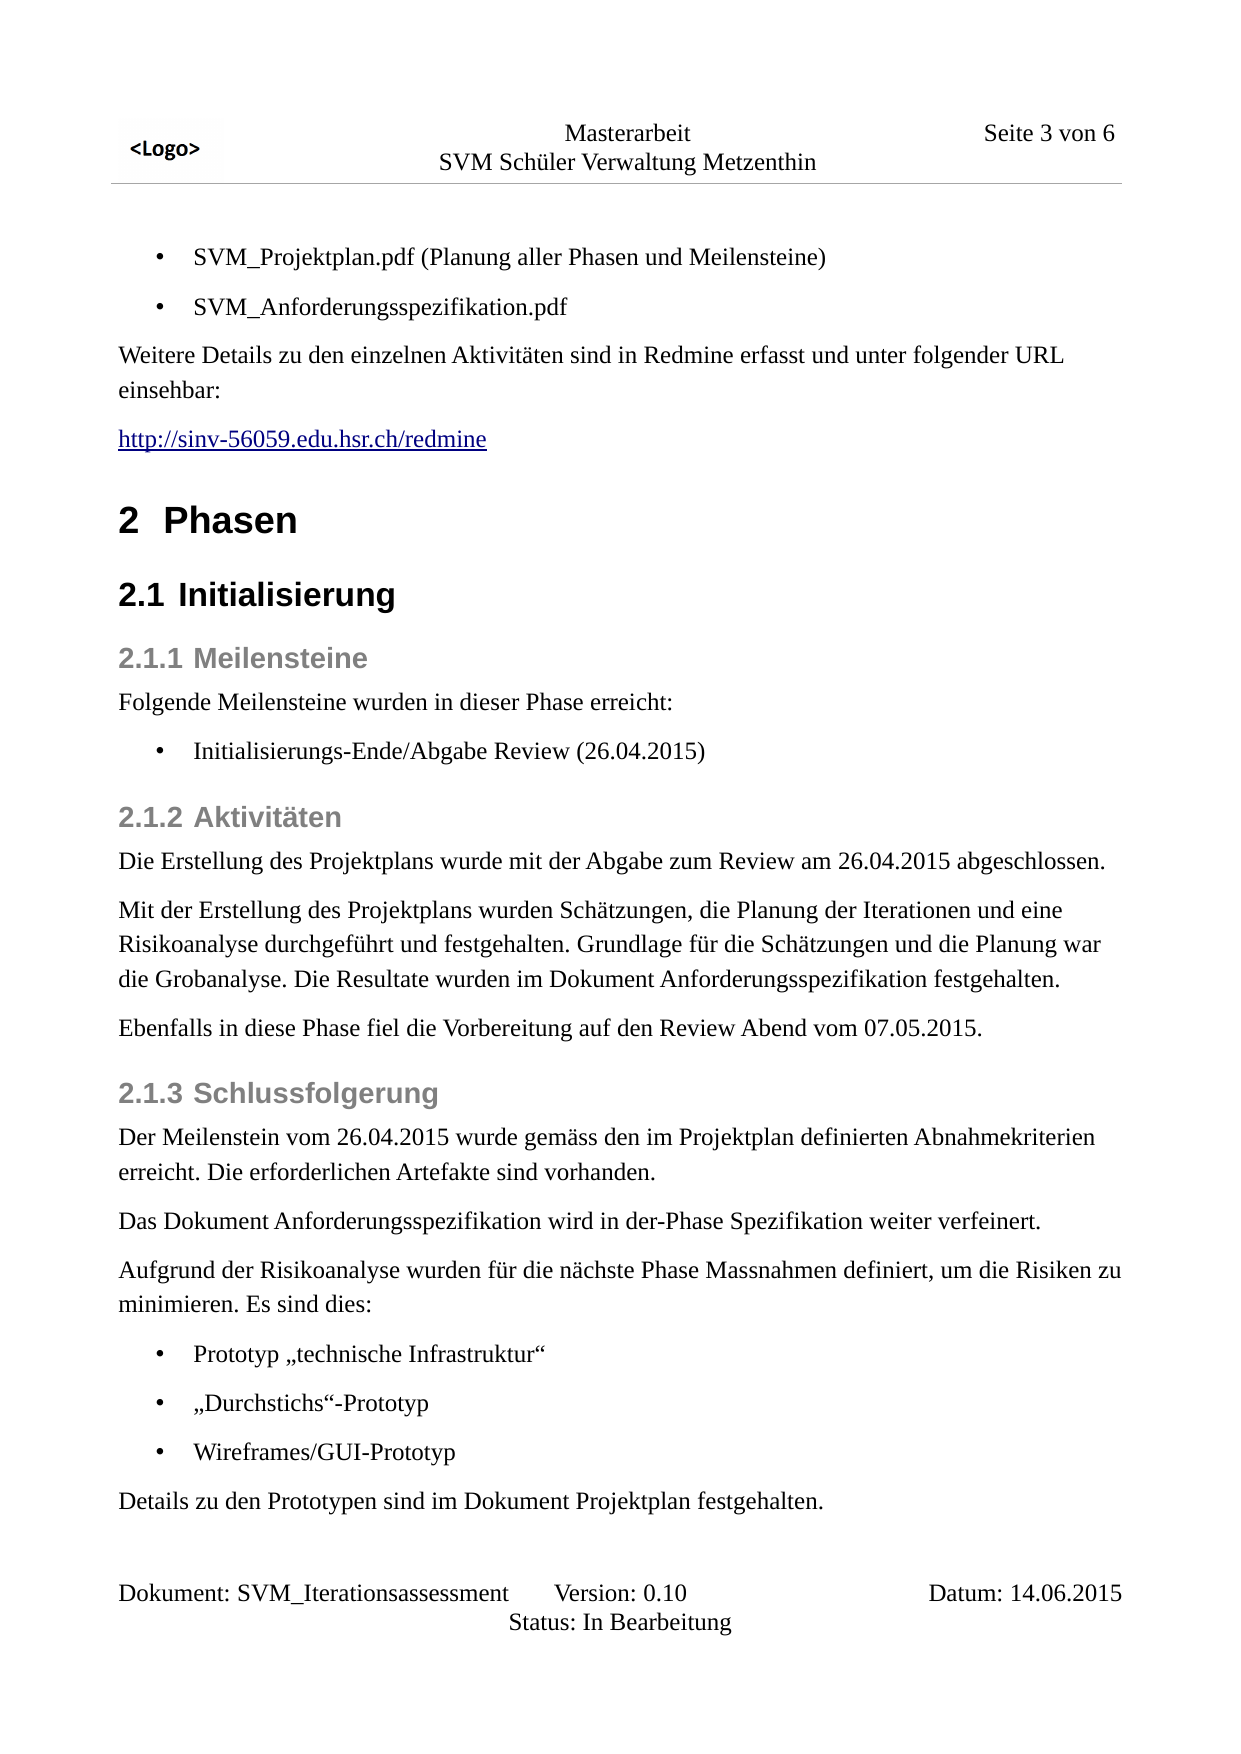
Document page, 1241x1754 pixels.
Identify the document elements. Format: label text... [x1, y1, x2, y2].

subtitle Meilensteine [118, 641, 1122, 674]
text Folgende Meilensteine wurden in dieser Phase erreicht: [118, 687, 1122, 716]
subtitle Initialisierung [118, 575, 1122, 614]
text Ebenfalls in diese Phase fiel die Vorbereitung auf den Review Abend vom 07.05.2015. [118, 1013, 1122, 1042]
subtitle Phasen [118, 498, 1122, 542]
text Details zu den Prototypen sind im Dokument Projektplan festgehalten. [118, 1486, 1122, 1514]
text Mit der Erstellung des Projektplans wurden Schätzungen, die Planung der Iterationen und eine Risikoanalyse durchgeführt und festgehalten. Grundlage für die Schätzungen und die Planung war die Grobanalyse. Die Resultate wurden im Dokument Anforderungsspezifikation festgehalten. [118, 895, 1122, 992]
list Wireframes/GUI-Prototyp [156, 1437, 1122, 1466]
text Die Erstellung des Projektplans wurde mit der Abgabe zum Review am 26.04.2015 abgeschlossen. [118, 846, 1122, 874]
list SVM_Anforderungsspezifikation.pdf [156, 292, 1122, 320]
list Initialisierungs-Ende/Abgabe Review (26.04.2015) [156, 736, 1122, 765]
list SVM_Projektplan.pdf (Planung aller Phasen und Meilensteine) [156, 242, 1122, 271]
subtitle Schlussfolgerung [118, 1076, 1122, 1110]
text Weitere Details zu den einzelnen Aktivitäten sind in Redmine erfasst und unter folgender URL einsehbar: [118, 341, 1122, 404]
text Aufgrund der Risikoanalyse wurden für die nächste Phase Massnahmen definiert, um die Risiken zu minimieren. Es sind dies: [118, 1255, 1122, 1318]
list „Durchstichs“-Prototyp [156, 1388, 1122, 1416]
subtitle Aktivitäten [118, 800, 1122, 833]
text http://sinv-56059.edu.hsr.ch/redmine [118, 424, 1122, 453]
text Der Meilenstein vom 26.04.2015 wurde gemäss den im Projektplan definierten Abnahmekriterien erreicht. Die erforderlichen Artefakte sind vorhanden. [118, 1122, 1122, 1186]
list Prototyp „technische Infrastruktur“ [156, 1339, 1122, 1367]
picture [118, 118, 224, 183]
text Das Dokument Anforderungsspezifikation wird in der-Phase Spezifikation weiter verfeinert. [118, 1206, 1122, 1235]
